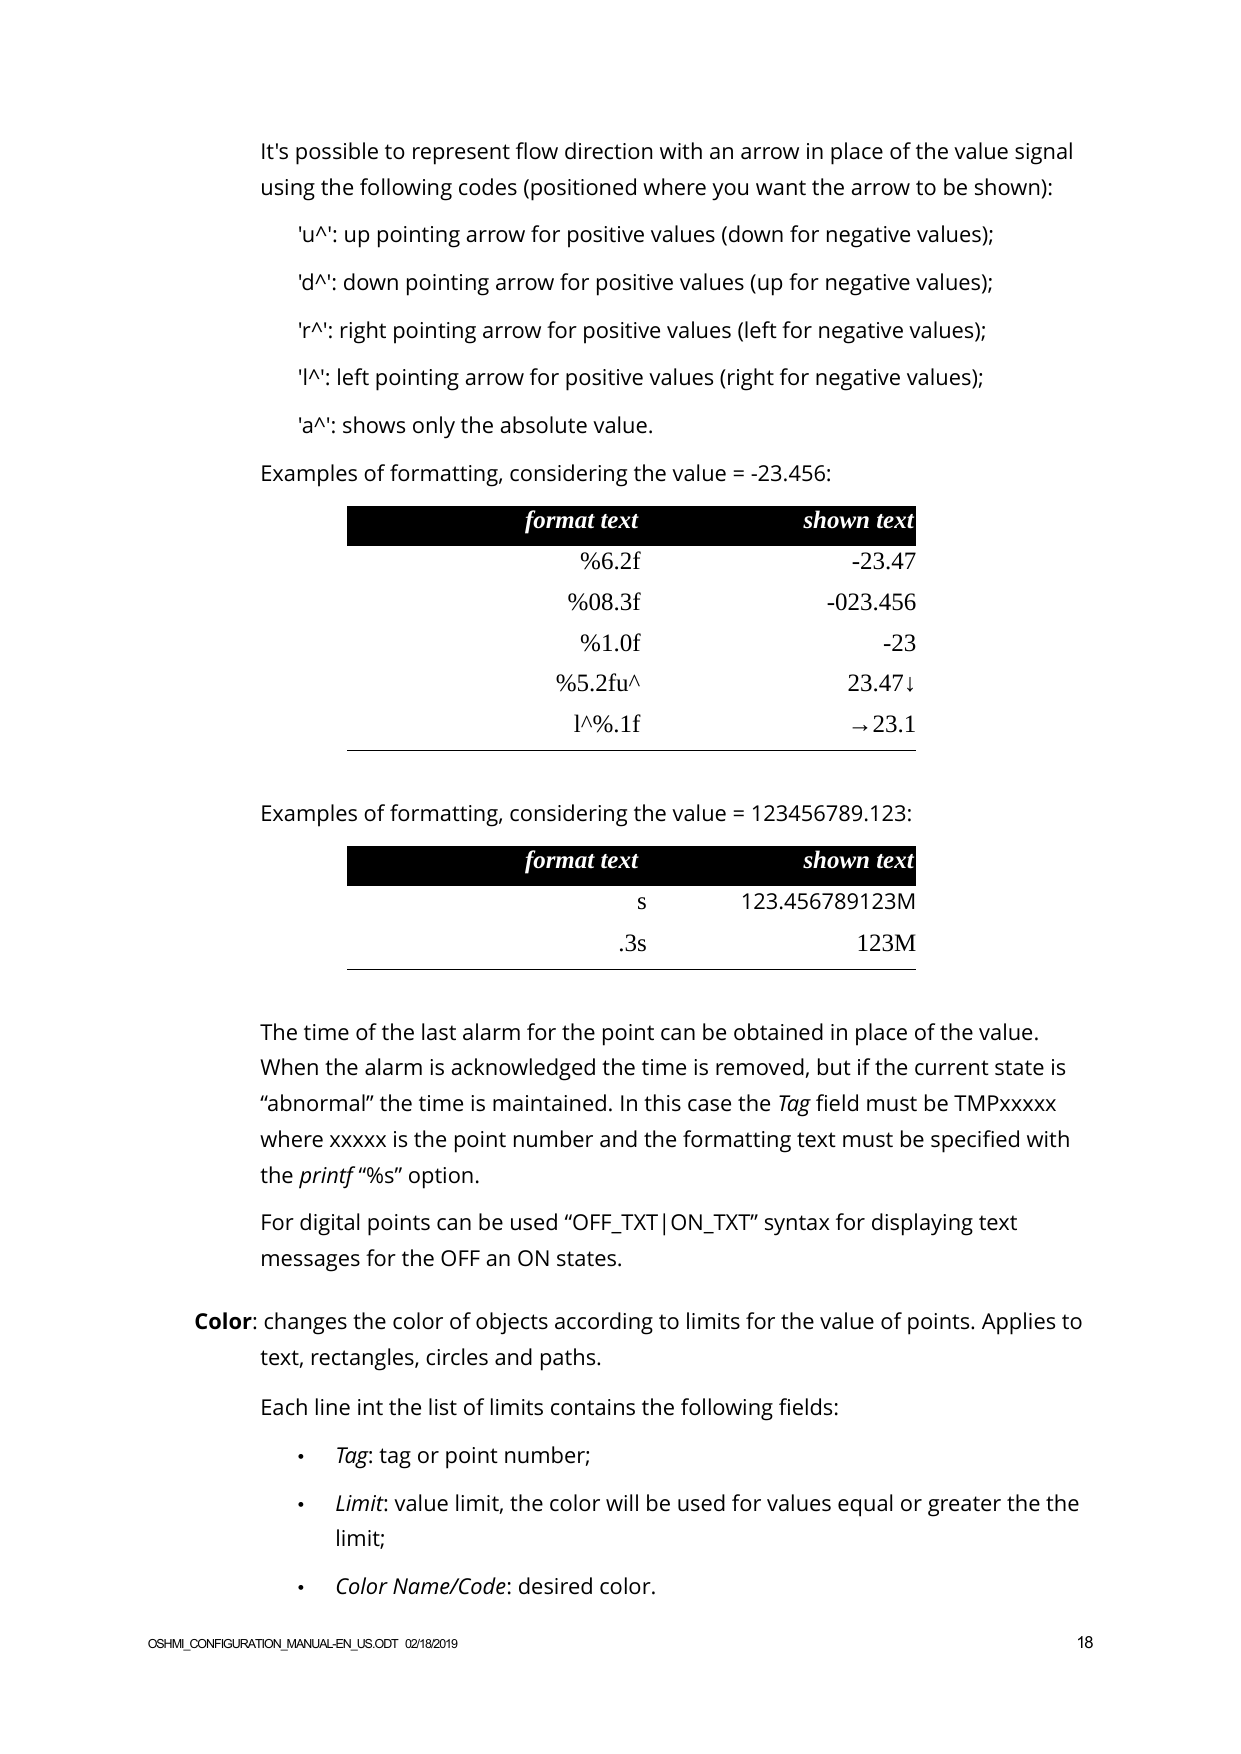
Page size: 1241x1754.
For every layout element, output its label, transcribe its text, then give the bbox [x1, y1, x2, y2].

table_cell 123M [646, 928, 916, 969]
table_cell %08.3f [347, 587, 646, 628]
text 'r^': right pointing arrow for positive values (left for negative values); [260, 315, 1093, 344]
text 'l^': left pointing arrow for positive values (right for negative values); [260, 362, 1093, 392]
text It's possible to represent flow direction with an arrow in place of the value signal using the following codes (positioned where you want the arrow to be shown): [260, 136, 1093, 201]
text Examples of formatting, considering the value = -23.456: [260, 458, 1093, 488]
table_header format text [347, 847, 646, 886]
list Limit: value limit, the color will be used for values equal or greater the the limit; [298, 1488, 1093, 1553]
list Color Name/Code: desired color. [298, 1571, 1093, 1601]
table_cell -023.456 [646, 587, 916, 628]
table_cell .3s [347, 928, 646, 969]
text For digital points can be used “OFF_TXT|ON_TXT” syntax for displaying text messages for the OFF an ON states. [260, 1207, 1093, 1273]
text Each line int the list of limits contains the following fields: [260, 1392, 1093, 1422]
table_cell l^%.1f [347, 709, 646, 750]
text 'u^': up pointing arrow for positive values (down for negative values); [260, 219, 1093, 249]
list Tag: tag or point number; [298, 1440, 1093, 1470]
text The time of the last alarm for the point can be obtained in place of the value. When the alarm is acknowledged the time is removed, but if the current state is “abnormal” the time is maintained. In this case the Tag field must be TMPxxxxx where xxxxx is the point number and the formatting text must be specified with the printf “%s” option. [260, 1017, 1093, 1189]
table_cell -23 [646, 628, 916, 668]
table_cell s [347, 886, 646, 928]
table_header shown text [646, 847, 916, 886]
table_cell %5.2fu^ [347, 669, 646, 709]
table_header shown text [646, 507, 916, 546]
table_cell →23.1 [646, 709, 916, 750]
table_cell 123.456789123M [646, 886, 916, 928]
text 'a^': shows only the absolute value. [260, 410, 1093, 440]
text Color: changes the color of objects according to limits for the value of points. Applies to text, rectangles, circles and paths. [194, 1306, 1093, 1371]
text Examples of formatting, considering the value = 123456789.123: [260, 798, 1093, 828]
table_cell %1.0f [347, 628, 646, 668]
table_cell -23.47 [646, 546, 916, 587]
table_cell 23.47↓ [646, 669, 916, 709]
text 'd^': down pointing arrow for positive values (up for negative values); [260, 267, 1093, 297]
table_cell %6.2f [347, 546, 646, 587]
table_header format text [347, 507, 646, 546]
